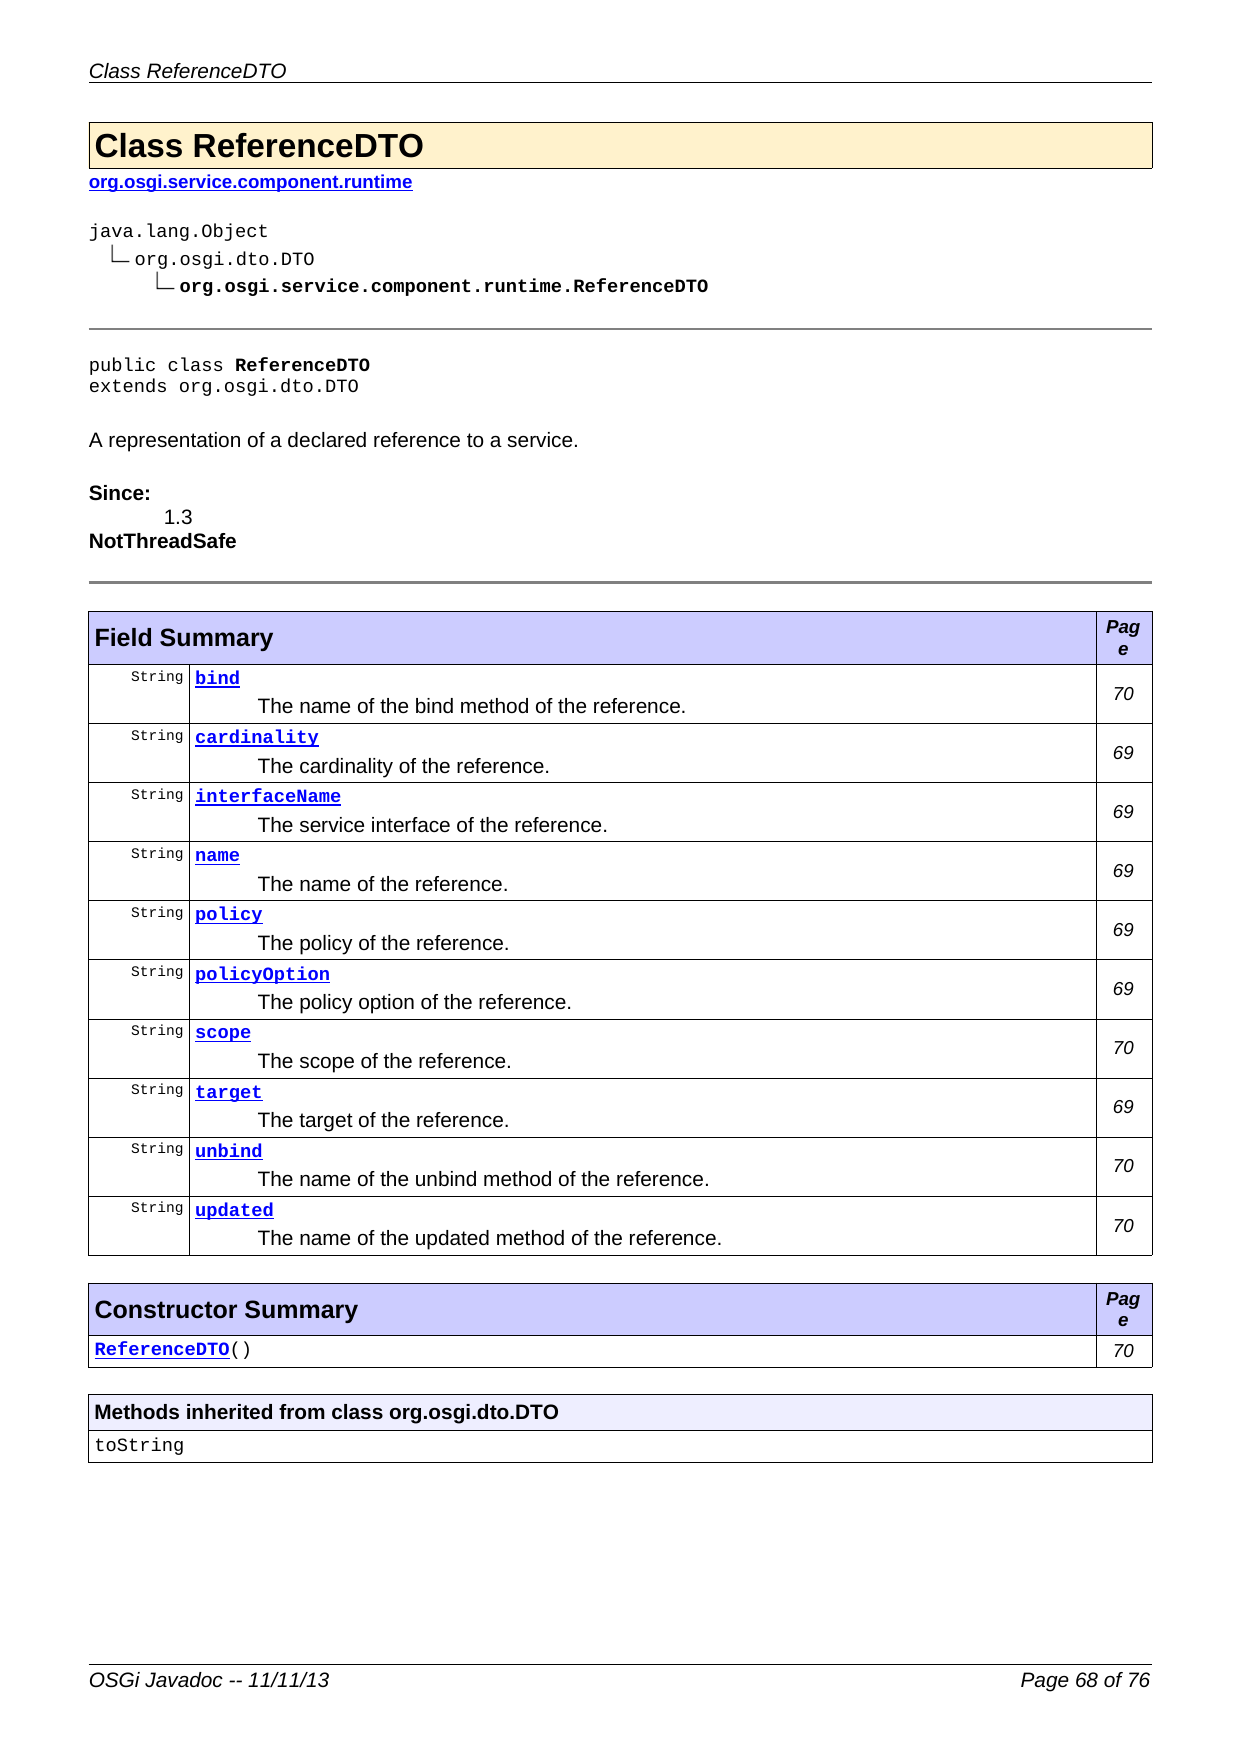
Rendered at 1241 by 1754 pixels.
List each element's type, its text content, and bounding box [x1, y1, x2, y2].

table_cell [1097, 960, 1152, 1018]
table_cell [1097, 1336, 1152, 1367]
picture [111, 243, 135, 266]
table_cell String [89, 665, 189, 723]
table_cell [1097, 1197, 1152, 1255]
table_cell [1097, 1138, 1152, 1196]
table_cell String [89, 1138, 189, 1196]
table_cell String [89, 1079, 189, 1137]
table_cell unbind The name of the unbind method of the reference. [190, 1138, 1096, 1196]
picture [156, 270, 180, 293]
table_cell String [89, 960, 189, 1018]
table_cell [1097, 1020, 1152, 1077]
text java.lang.Object [88, 222, 1152, 243]
table_cell toString [89, 1431, 1152, 1462]
table_cell [1097, 842, 1152, 900]
table_cell policy The policy of the reference. [190, 901, 1096, 959]
table_cell interfaceName The service interface of the reference. [190, 783, 1096, 841]
table_cell ReferenceDTO() [89, 1336, 1096, 1367]
table_header Constructor Summary [89, 1284, 1096, 1335]
table_cell String [89, 842, 189, 900]
table_cell [1097, 665, 1152, 723]
table_cell [1097, 724, 1152, 782]
table_cell scope The scope of the reference. [190, 1020, 1096, 1077]
text 1.3 [163, 504, 1152, 528]
table_header Page [1097, 1284, 1152, 1335]
table_cell String [89, 1197, 189, 1255]
table_cell [1097, 783, 1152, 841]
table_cell String [89, 783, 189, 841]
table_cell name The name of the reference. [190, 842, 1096, 900]
table_cell String [89, 1020, 189, 1077]
subtitle Class ReferenceDTO [90, 123, 1152, 168]
table_cell updated The name of the updated method of the reference. [190, 1197, 1096, 1255]
table_cell bind The name of the bind method of the reference. [190, 665, 1096, 723]
text A representation of a declared reference to a service. [88, 427, 1152, 451]
table_cell target The target of the reference. [190, 1079, 1096, 1137]
text extends org.osgi.dto.DTO [88, 377, 1152, 398]
text org.osgi.service.component.runtime.ReferenceDTO [88, 271, 1152, 298]
table_cell String [89, 724, 189, 782]
table_header Field Summary [89, 612, 1096, 664]
text public class ReferenceDTO [88, 356, 1152, 377]
table_header Page [1097, 612, 1152, 664]
table_cell [1097, 901, 1152, 959]
text NotThreadSafe [88, 528, 1152, 552]
table_cell String [89, 901, 189, 959]
text org.osgi.service.component.runtime [88, 171, 1152, 193]
table_cell [1097, 1079, 1152, 1137]
text org.osgi.dto.DTO [88, 243, 1152, 271]
table_cell policyOption The policy option of the reference. [190, 960, 1096, 1018]
text Since: [88, 481, 1152, 504]
table_header Methods inherited from class org.osgi.dto.DTO [89, 1395, 1152, 1430]
table_cell cardinality The cardinality of the reference. [190, 724, 1096, 782]
